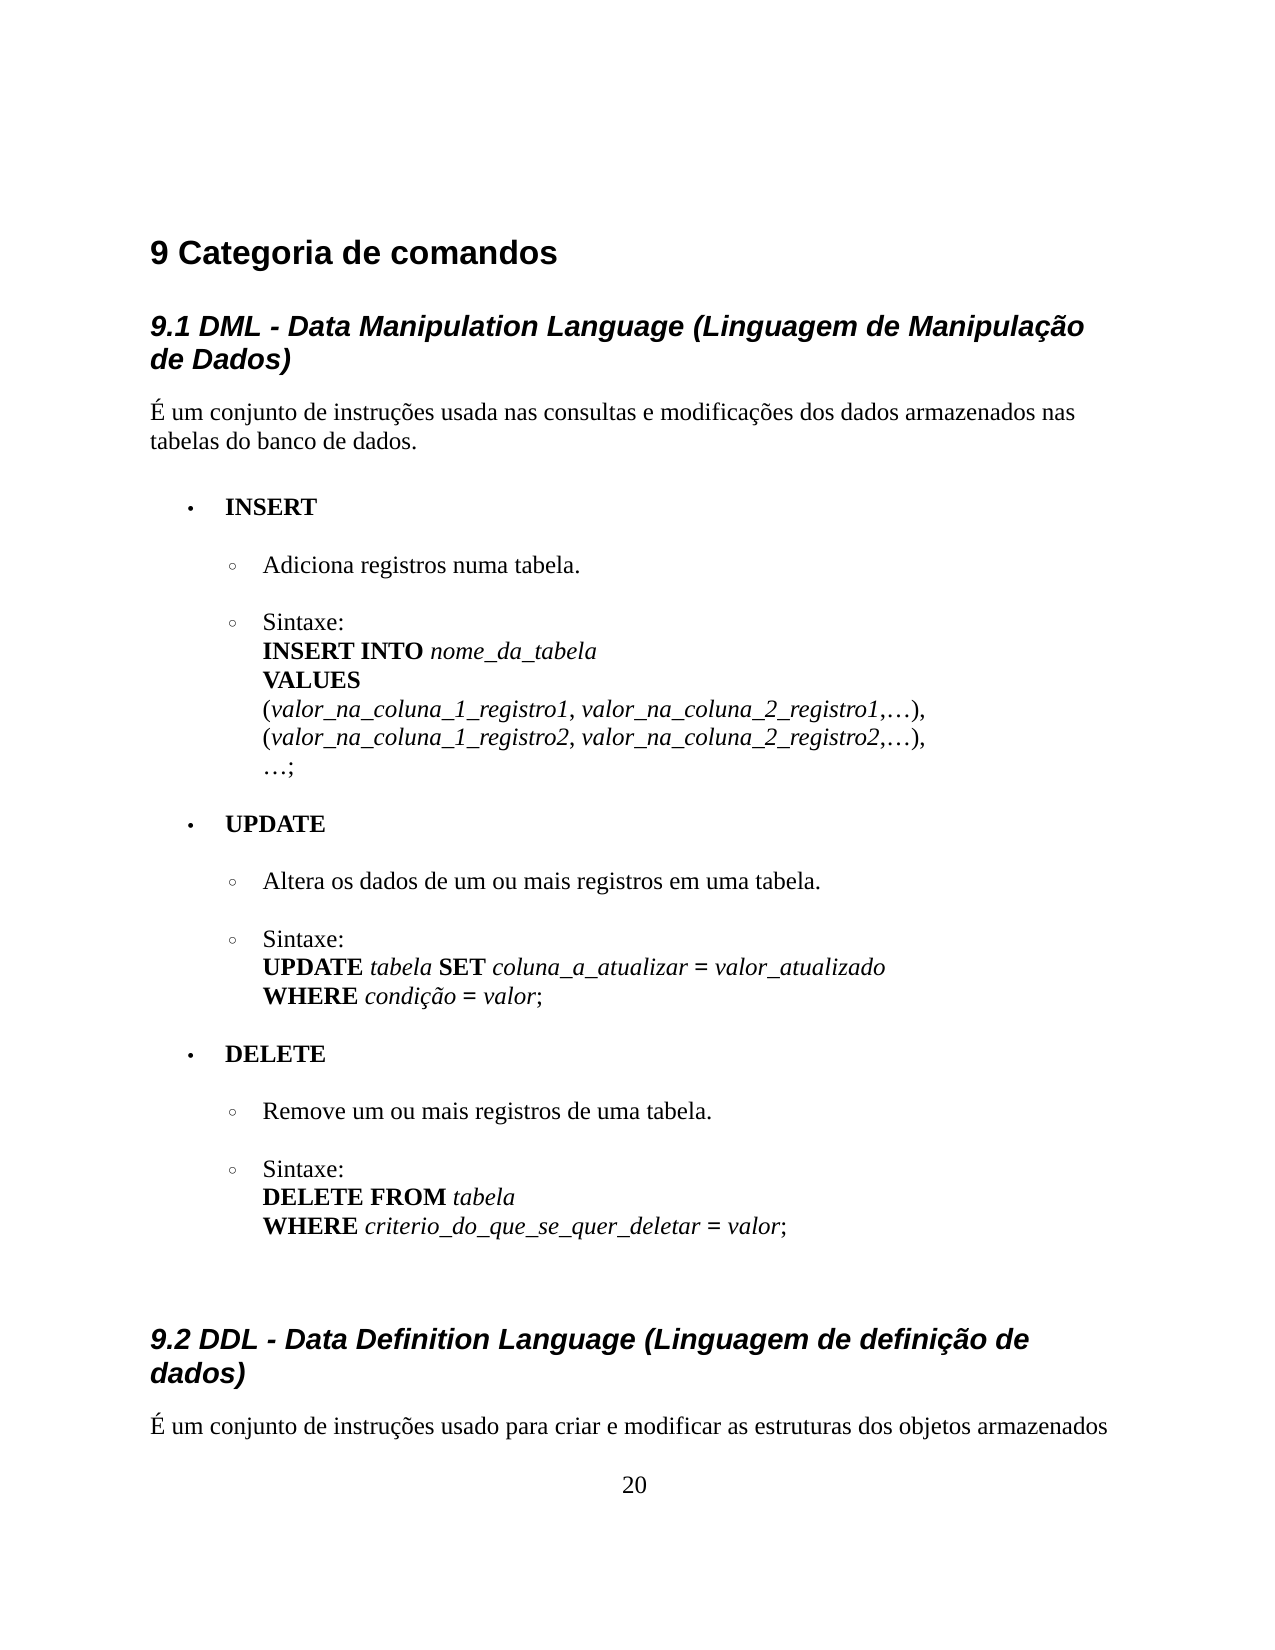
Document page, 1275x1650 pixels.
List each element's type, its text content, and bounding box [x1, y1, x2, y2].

list Remove um ou mais registros de uma tabela. [225, 1096, 1125, 1154]
list DELETE [187, 1039, 1125, 1096]
subtitle 9.2 DDL - Data Definition Language (Linguagem de definição de dados) [150, 1322, 1125, 1389]
subtitle 9 Categoria de comandos [150, 232, 1125, 271]
subtitle 9.1 DML - Data Manipulation Language (Linguagem de Manipulação de Dados) [150, 309, 1125, 376]
list [225, 150, 1125, 179]
list UPDATE [187, 809, 1125, 866]
list Sintaxe: UPDATE tabela SET coluna_a_atualizar = valor_atualizado WHERE condição = valor; [225, 924, 1125, 1039]
list Adiciona registros numa tabela. [225, 550, 1125, 607]
list INSERT [187, 492, 1125, 550]
text É um conjunto de instruções usado para criar e modificar as estruturas dos objetos armazenados [150, 1411, 1125, 1440]
text É um conjunto de instruções usada nas consultas e modificações dos dados armazenados nas tabelas do banco de dados. [150, 397, 1125, 483]
list Sintaxe: DELETE FROM tabela WHERE criterio_do_que_se_quer_deletar = valor; [225, 1154, 1125, 1269]
list Altera os dados de um ou mais registros em uma tabela. [225, 866, 1125, 924]
list Sintaxe: INSERT INTO nome_da_tabela VALUES (valor_na_coluna_1_registro1, valor_na_coluna_2_registro1,…), (valor_na_coluna_1_registro2, valor_na_coluna_2_registro2,…), …; [225, 607, 1125, 809]
